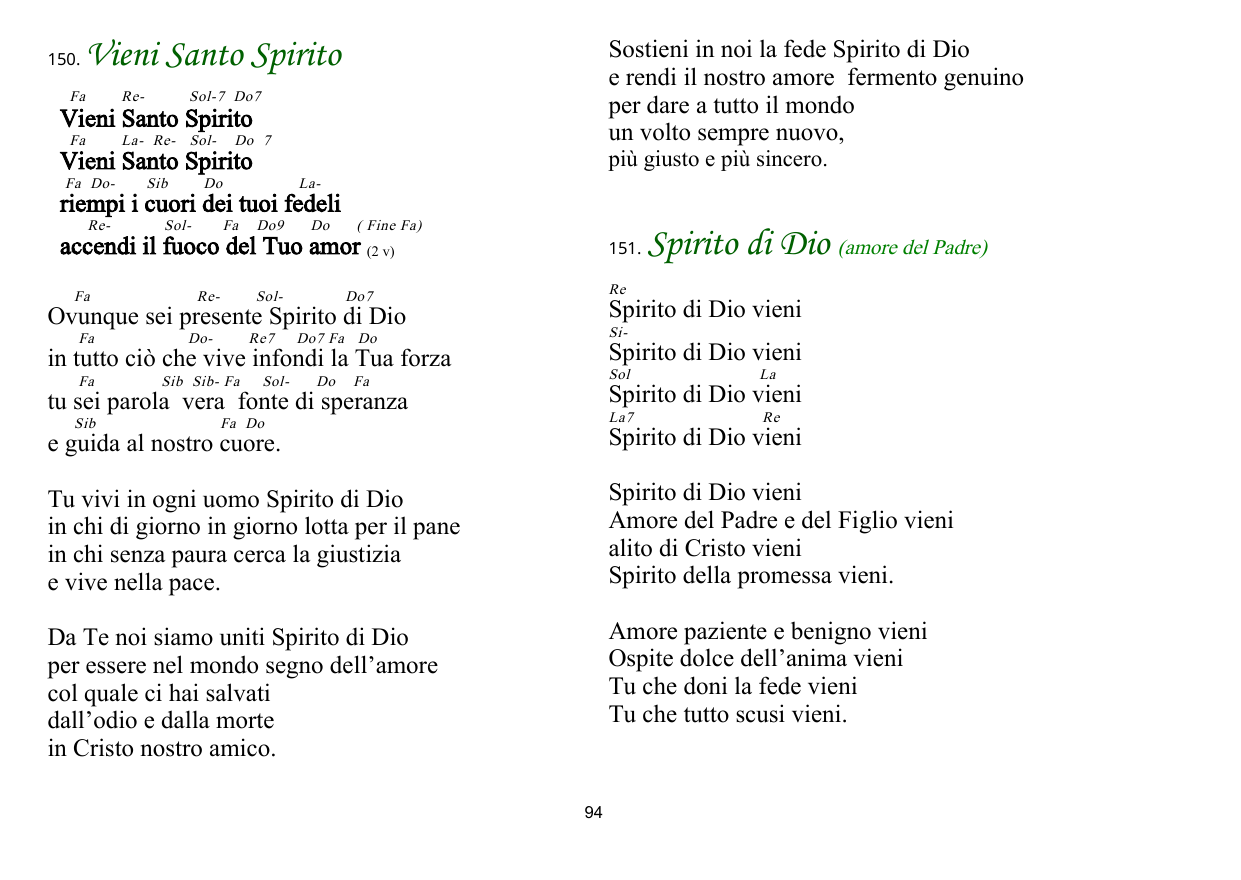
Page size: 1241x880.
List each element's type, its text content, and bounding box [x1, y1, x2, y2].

text Fa Do- Sib Do La- [47, 174, 581, 189]
text Spirito di Dio vieni [608, 295, 1154, 323]
text Amore paziente e benigno vieni [608, 617, 1154, 644]
text dall’odio e dalla morte [47, 706, 594, 734]
text La7 Re [608, 408, 1154, 423]
text e rendi il nostro amore fermento genuino [608, 63, 1163, 91]
subtitle più giusto e più sincero. [608, 146, 1140, 172]
subtitle 151. Spirito di Dio (amore del Padre) [608, 225, 1140, 266]
text e vive nella pace. [47, 568, 581, 596]
text Da Te noi siamo uniti Spirito di Dio [47, 623, 581, 651]
text riempi i cuori dei tuoi fedeli [47, 189, 581, 217]
text Sib Fa Do [47, 414, 581, 429]
text per dare a tutto il mondo [608, 91, 1142, 118]
text Tu vivi in ogni uomo Spirito di Dio [47, 485, 581, 512]
text Sol La [608, 366, 1154, 380]
text Fa Re- Sol- Do7 [47, 287, 581, 302]
text Spirito di Dio vieni [608, 338, 1154, 366]
text Re [608, 281, 1154, 295]
text in Cristo nostro amico. [47, 734, 581, 762]
text Spirito di Dio vieni [608, 380, 1154, 408]
text Spirito della promessa vieni. [608, 561, 1154, 589]
text Tu che tutto scusi vieni. [608, 700, 1154, 728]
text in chi senza paura cerca la giustizia [47, 540, 581, 568]
text Ospite dolce dell’anima vieni [608, 644, 1154, 672]
text in tutto ciò che vive infondi la Tua forza [47, 344, 581, 372]
text in chi di giorno in giorno lotta per il pane [47, 512, 594, 540]
text Vieni Santo Spirito [47, 104, 581, 132]
text Spirito di Dio vieni [608, 478, 1154, 506]
text Vieni Santo Spirito [47, 147, 581, 174]
text Fa Sib Sib- Fa Sol- Do Fa [47, 372, 581, 387]
text un volto sempre nuovo, [608, 118, 1142, 146]
text Si- [608, 323, 1154, 338]
text Ovunque sei presente Spirito di Dio [47, 302, 581, 329]
text Tu che doni la fede vieni [608, 672, 1154, 700]
text accendi il fuoco del Tuo amor (2 v) [47, 232, 581, 259]
text e guida al nostro cuore. [47, 429, 581, 457]
text Spirito di Dio vieni [608, 423, 1154, 451]
text Fa La- Re- Sol- Do 7 [47, 132, 581, 147]
text Amore del Padre e del Figlio vieni [608, 506, 1154, 534]
text per essere nel mondo segno dell’amore [47, 651, 581, 679]
text alito di Cristo vieni [608, 534, 1154, 561]
text col quale ci hai salvati [47, 679, 594, 706]
text Fa Re- Sol-7 Do7 [47, 76, 581, 104]
text Fa Do- Re7 Do7 Fa Do [47, 329, 581, 344]
text 150. Vieni Santo Spirito [47, 35, 581, 76]
text Re- Sol- Fa Do9 Do ( Fine Fa) [47, 217, 581, 232]
text tu sei parola vera fonte di speranza [47, 387, 581, 414]
text Sostieni in noi la fede Spirito di Dio [608, 35, 1142, 63]
